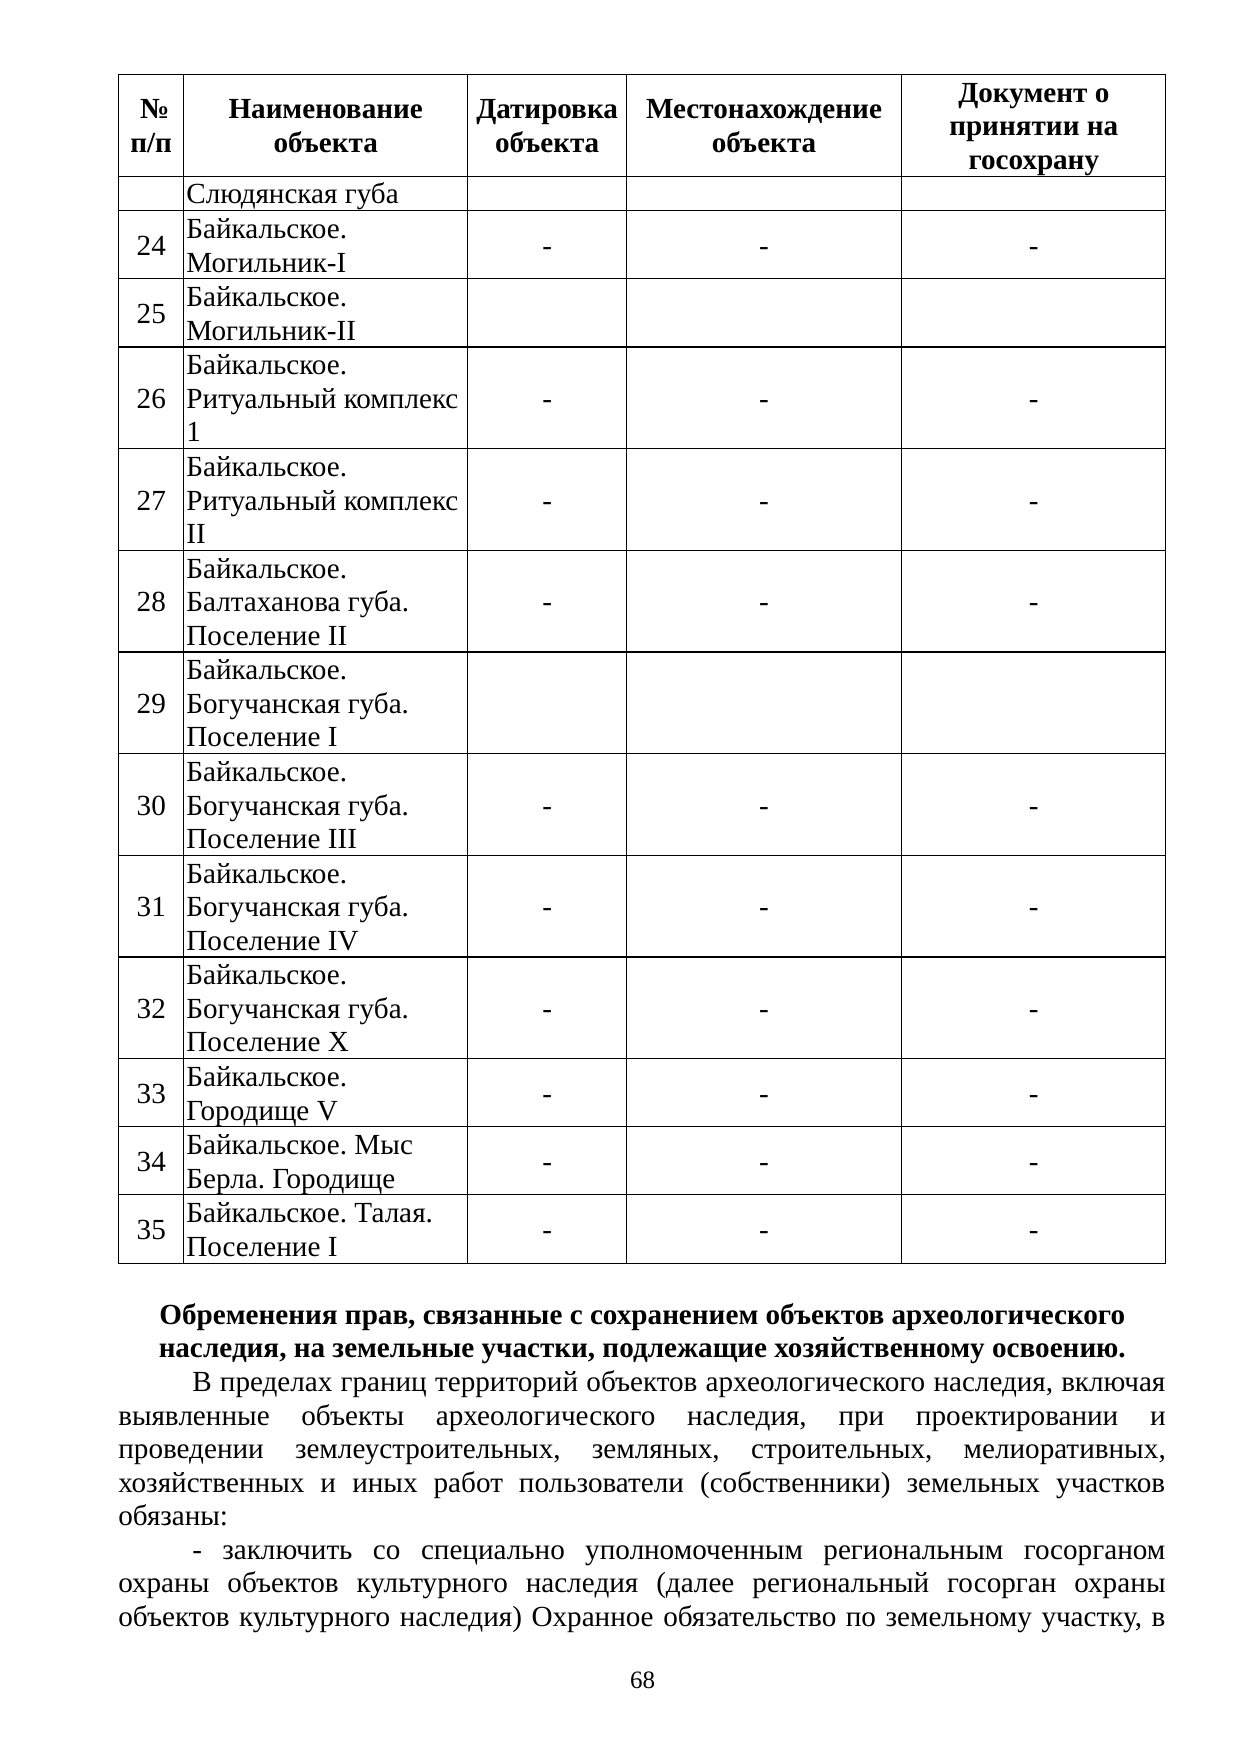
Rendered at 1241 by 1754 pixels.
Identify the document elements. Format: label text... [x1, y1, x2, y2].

table_cell - [902, 177, 1165, 210]
text Обременения прав, связанные с сохранением объектов археологического наследия, на земельные участки, подлежащие хозяйственному освоению. [118, 1297, 1166, 1364]
table_cell - [468, 1059, 626, 1126]
table_cell - [468, 551, 626, 651]
table_cell - [902, 1059, 1165, 1126]
table_cell - [902, 1127, 1165, 1194]
table_cell Слюдянская губа [184, 177, 467, 210]
table_cell - [902, 754, 1165, 855]
table_cell 35 [119, 1195, 183, 1262]
table_header Датировка объекта [468, 75, 626, 176]
table_cell [119, 177, 183, 210]
table_cell Байкальское. Мыс Берла. Городище [184, 1127, 467, 1194]
table_cell - [468, 1127, 626, 1194]
table_cell - [902, 211, 1165, 278]
table_cell Байкальское. Богучанская губа. Поселение III [184, 754, 467, 855]
table_cell - [468, 211, 626, 278]
table_cell [468, 653, 626, 753]
table_header Документ о принятии на госохрану [902, 75, 1165, 176]
table_cell [627, 279, 901, 346]
table_cell [902, 653, 1165, 753]
table_cell [468, 279, 626, 346]
table_cell 27 [119, 449, 183, 550]
table_cell 32 [119, 958, 183, 1058]
table_cell - [627, 1195, 901, 1262]
table_cell 33 [119, 1059, 183, 1126]
table_header Наименование объекта [184, 75, 467, 176]
table_cell 24 [119, 211, 183, 278]
table_cell - [627, 1127, 901, 1194]
table_header Местонахождение объекта [627, 75, 901, 176]
table_cell Байкальское. Богучанская губа. Поселение I [184, 653, 467, 753]
table_cell 28 [119, 551, 183, 651]
table_cell - [627, 1059, 901, 1126]
table_cell [627, 653, 901, 753]
text В пределах границ территорий объектов археологического наследия, включая выявленные объекты археологического наследия, при проектировании и проведении землеустроительных, земляных, строительных, мелиоративных, хозяйственных и иных работ пользователи (собственники) земельных участков обязаны: [118, 1364, 1166, 1532]
table_cell [902, 279, 1165, 346]
table_cell - [468, 348, 626, 448]
table_cell Байкальское. Талая. Поселение I [184, 1195, 467, 1262]
table_cell Байкальское. Ритуальный комплекс 1 [184, 348, 467, 448]
table_cell Байкальское. Богучанская губа. Поселение X [184, 958, 467, 1058]
table_cell Байкальское. Городище V [184, 1059, 467, 1126]
table_cell - [468, 754, 626, 855]
table_cell - [627, 177, 901, 210]
table_cell 29 [119, 653, 183, 753]
table_cell - [627, 348, 901, 448]
table_cell Байкальское. Могильник-I [184, 211, 467, 278]
table_cell 34 [119, 1127, 183, 1194]
table_cell - [902, 856, 1165, 956]
table_cell 25 [119, 279, 183, 346]
text - заключить со специально уполномоченным региональным госорганом охраны объектов культурного наследия (далее региональный госорган охраны объектов культурного наследия) Охранное обязательство по земельному участку, в [118, 1532, 1166, 1632]
table_cell 31 [119, 856, 183, 956]
table_cell - [468, 958, 626, 1058]
table_cell 30 [119, 754, 183, 855]
table_cell - [468, 177, 626, 210]
table_cell - [627, 958, 901, 1058]
table_cell - [468, 449, 626, 550]
table_cell Байкальское. Балтаханова губа. Поселение II [184, 551, 467, 651]
table_cell Байкальское. Богучанская губа. Поселение IV [184, 856, 467, 956]
table_cell - [902, 348, 1165, 448]
table_cell - [627, 211, 901, 278]
table_cell - [468, 1195, 626, 1262]
table_cell - [902, 449, 1165, 550]
table_cell - [627, 856, 901, 956]
table_cell - [902, 551, 1165, 651]
table_cell - [468, 856, 626, 956]
table_header № п/п [119, 75, 183, 176]
table_cell - [902, 958, 1165, 1058]
table_cell 26 [119, 348, 183, 448]
table_cell - [902, 1195, 1165, 1262]
table_cell - [627, 449, 901, 550]
table_cell Байкальское. Могильник-II [184, 279, 467, 346]
table_cell - [627, 551, 901, 651]
table_cell Байкальское. Ритуальный комплекс II [184, 449, 467, 550]
table_cell - [627, 754, 901, 855]
